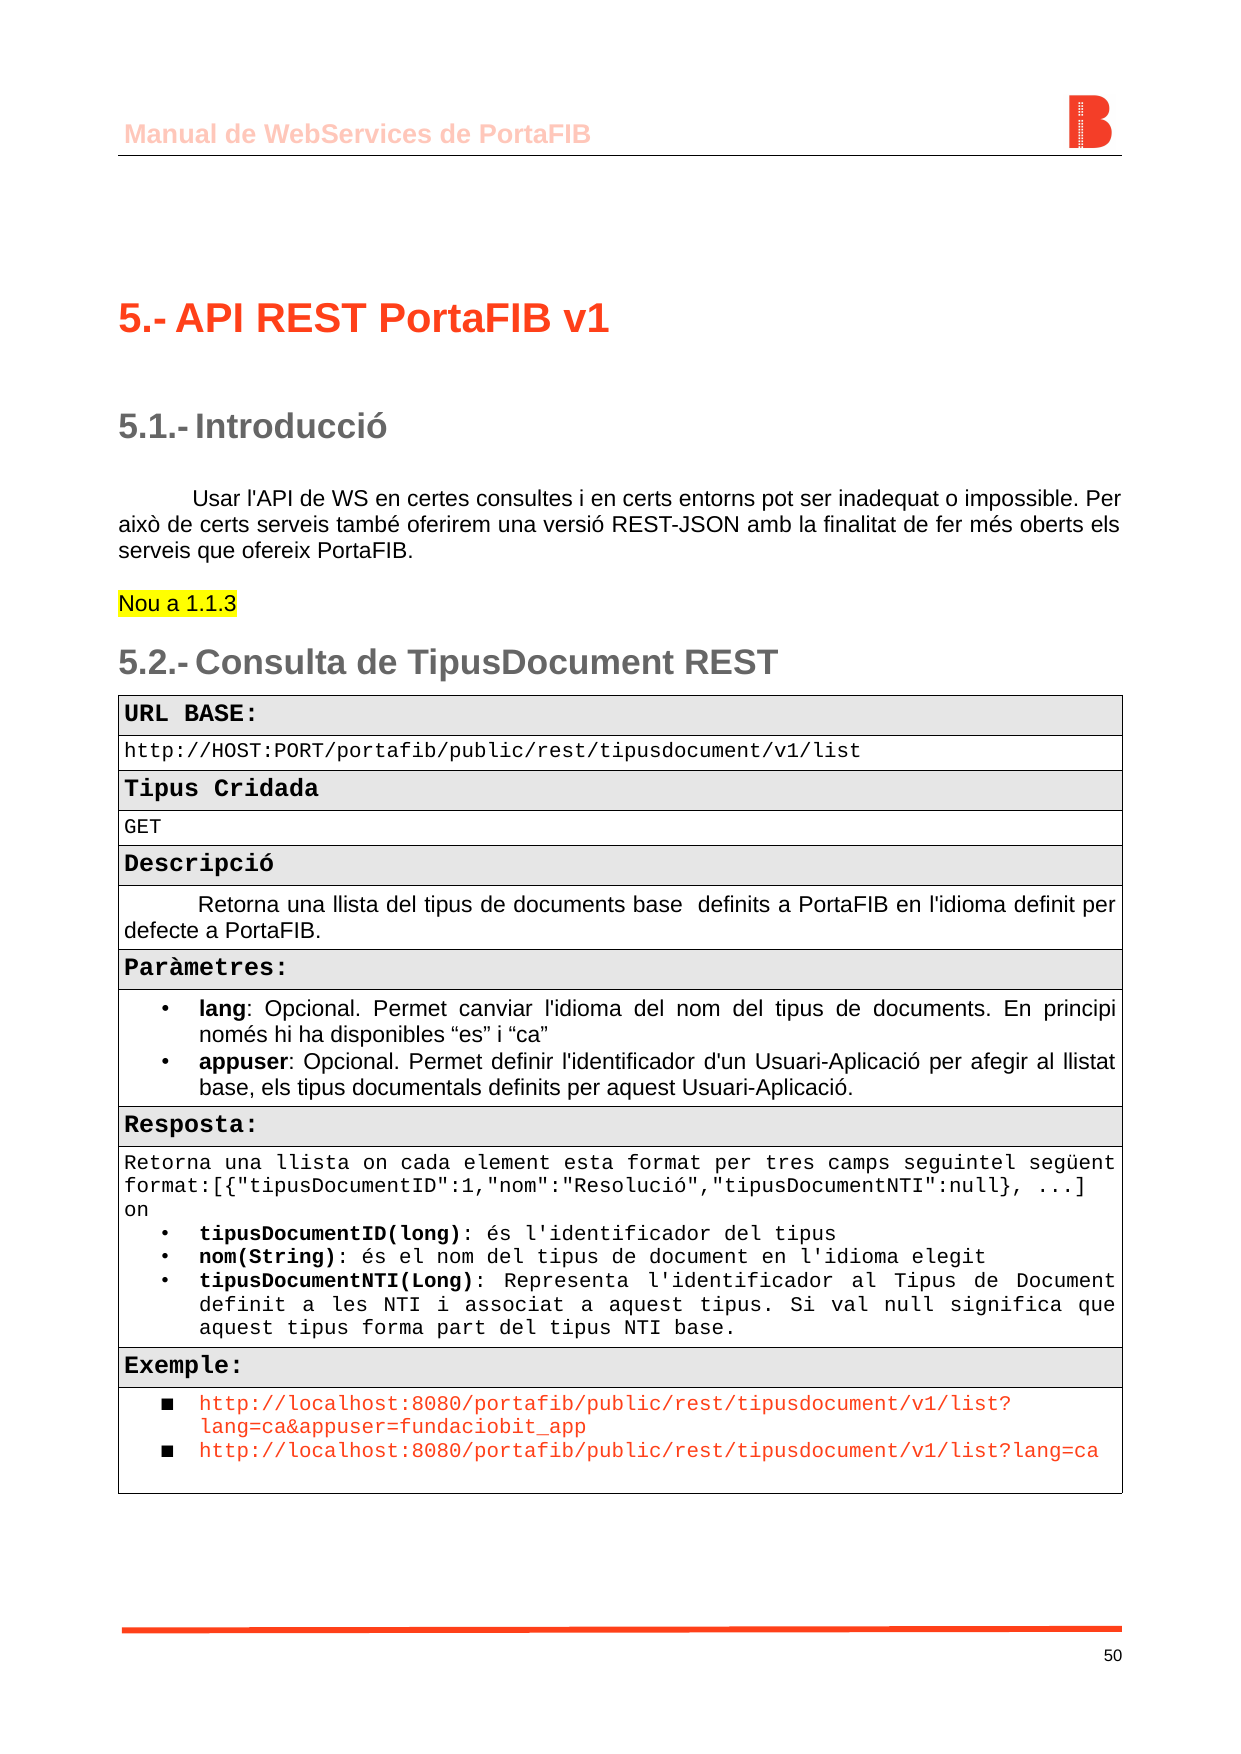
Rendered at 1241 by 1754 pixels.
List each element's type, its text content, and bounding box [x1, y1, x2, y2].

subtitle Introducció [118, 405, 1122, 446]
table_cell Descripció [119, 846, 1122, 885]
table_header Exemple: [119, 1348, 1122, 1387]
table_cell http://localhost:8080/portafib/public/rest/tipusdocument/v1/list?lang=ca&appuser=fundaciobit_app http://localhost:8080/portafib/public/rest/tipusdocument/v1/list?lang=ca [119, 1388, 1122, 1493]
table_cell Tipus Cridada [119, 771, 1122, 810]
table_cell lang: Opcional. Permet canviar l'idioma del nom del tipus de documents. En principi només hi ha disponibles “es” i “ca” appuser: Opcional. Permet definir l'identificador d'un Usuari-Aplicació per afegir al llistat base, els tipus documentals definits per aquest Usuari-Aplicació. [119, 990, 1122, 1106]
subtitle API REST PortaFIB v1 [118, 293, 1122, 341]
table_cell GET [119, 811, 1122, 845]
text Usar l'API de WS en certes consultes i en certs entorns pot ser inadequat o impossible. Per això de certs serveis també oferirem una versió REST-JSON amb la finalitat de fer més oberts els serveis que ofereix PortaFIB. [118, 485, 1122, 564]
table_cell Resposta: [119, 1107, 1122, 1146]
table_cell Retorna una llista on cada element esta format per tres camps seguintel següent format:[{"tipusDocumentID":1,"nom":"Resolució","tipusDocumentNTI":null}, ...] on tipusDocumentID(long): és l'identificador del tipus nom(String): és el nom del tipus de document en l'idioma elegit tipusDocumentNTI(Long): Representa l'identificador al Tipus de Document definit a les NTI i associat a aquest tipus. Si val null significa que aquest tipus forma part del tipus NTI base. [119, 1147, 1122, 1347]
table_cell http://HOST:PORT/portafib/public/rest/tipusdocument/v1/list [119, 736, 1122, 770]
table_header URL BASE: [119, 696, 1122, 735]
text Nou a 1.1.3 [118, 590, 1122, 617]
subtitle Consulta de TipusDocument REST [118, 642, 1122, 682]
table_cell Retorna una llista del tipus de documents base definits a PortaFIB en l'idioma definit per defecte a PortaFIB. [119, 886, 1122, 949]
picture [1063, 94, 1117, 150]
table_cell Paràmetres: [119, 950, 1122, 989]
